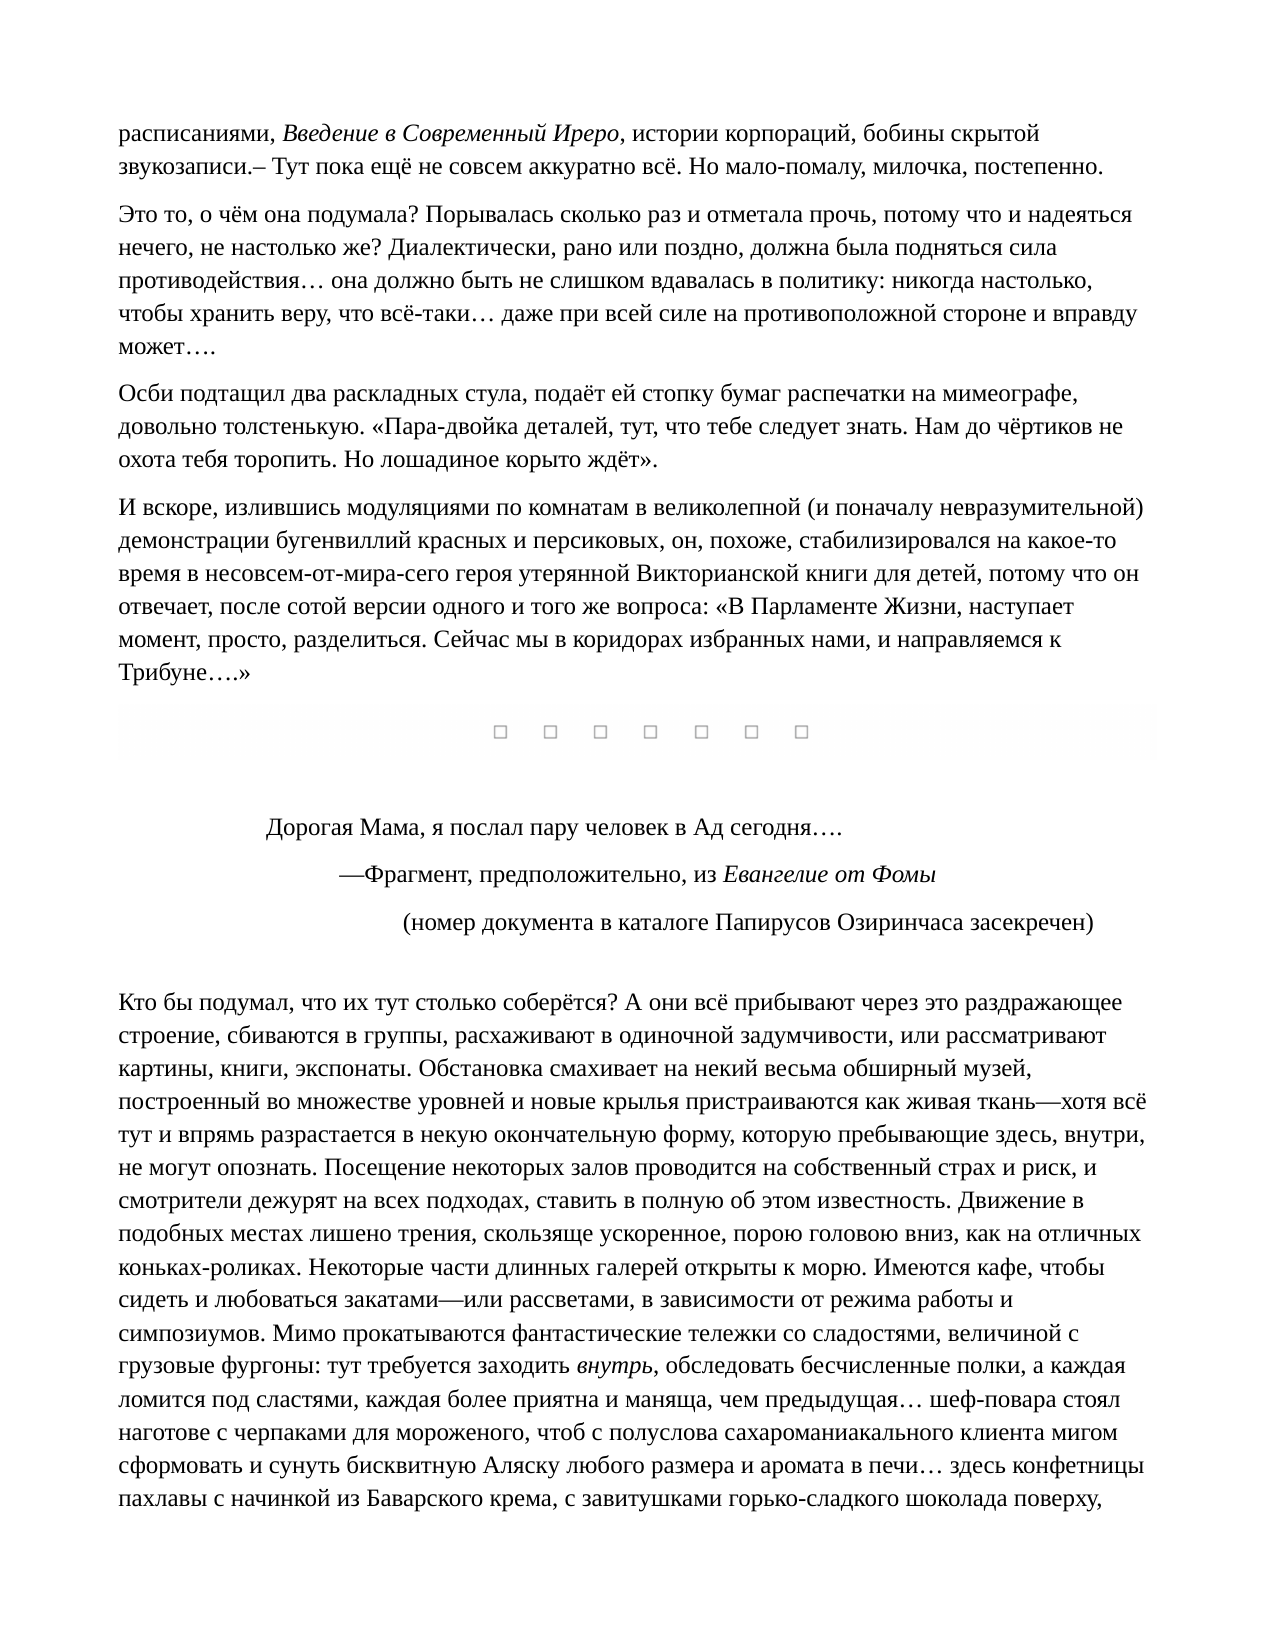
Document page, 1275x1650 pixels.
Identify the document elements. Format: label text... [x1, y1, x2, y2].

text —Фрагмент, предположительно, из Евангелие от Фомы [118, 859, 1157, 888]
text расписаниями, Введение в Современный Иреро, истории корпораций, бобины скрытой звукозаписи.– Тут пока ещё не совсем аккуратно всё. Но мало-помалу, милочка, постепенно. [118, 118, 1157, 180]
text Осби подтащил два раскладных стула, подаёт ей стопку бумаг распечатки на мимеографе, довольно толстенькую. «Пара-двойка деталей, тут, что тебе следует знать. Нам до чёртиков не охота тебя торопить. Но лошадиное корыто ждёт». [118, 378, 1157, 473]
text Дорогая Мама, я послал пару человек в Ад сегодня…. [266, 812, 1157, 840]
text И вскоре, излившись модуляциями по комнатам в великолепной (и поначалу невразумительной) демонстрации бугенвиллий красных и персиковых, он, похоже, стабилизировался на какое-то время в несовсем-от-мира-сего героя утерянной Викторианской книги для детей, потому что он отвечает, после сотой версии одного и того же вопроса: «В Парламенте Жизни, наступает момент, просто, разделиться. Сейчас мы в коридорах избранных нами, и направляемся к Трибуне….» [118, 492, 1157, 686]
text (номер документа в каталоге Папирусов Озиринчаса засекречен) [340, 907, 1157, 936]
text Кто бы подумал, что их тут столько соберётся? А они всё прибывают через это раздражающее строение, сбиваются в группы, расхаживают в одиночной задумчивости, или рассматривают картины, книги, экспонаты. Обстановка смахивает на некий весьма обширный музей, построенный во множестве уровней и новые крылья пристраиваются как живая ткань—хотя всё тут и впрямь разрастается в некую окончательную форму, которую пребывающие здесь, внутри, не могут опознать. Посещение некоторых залов проводится на собственный страх и риск, и смотрители дежурят на всех подходах, ставить в полную об этом известность. Движение в подобных местах лишено трения, скользяще ускоренное, порою головою вниз, как на отличных коньках-роликах. Некоторые части длинных галерей открыты к морю. Имеются кафе, чтобы сидеть и любоваться закатами—или рассветами, в зависимости от режима работы и симпозиумов. Мимо прокатываются фантастические тележки со сладостями, величиной с грузовые фургоны: тут требуется заходить внутрь, обследовать бесчисленные полки, а каждая ломится под сластями, каждая более приятна и маняща, чем предыдущая… шеф-повара стоял наготове с черпаками для мороженого, чтоб с полуслова сахароманиакального клиента мигом сформовать и сунуть бисквитную Аляску любого размера и аромата в печи… здесь конфетницы пахлавы с начинкой из Баварского крема, с завитушками горько-сладкого шоколада поверху, [118, 954, 1157, 1511]
picture [118, 704, 1157, 760]
text Это то, о чём она подумала? Порывалась сколько раз и отметала прочь, потому что и надеяться нечего, не настолько же? Диалектически, рано или поздно, должна была подняться сила противодействия… она должно быть не слишком вдавалась в политику: никогда настолько, чтобы хранить веру, что всё-таки… даже при всей силе на противоположной стороне и вправду может…. [118, 199, 1157, 359]
